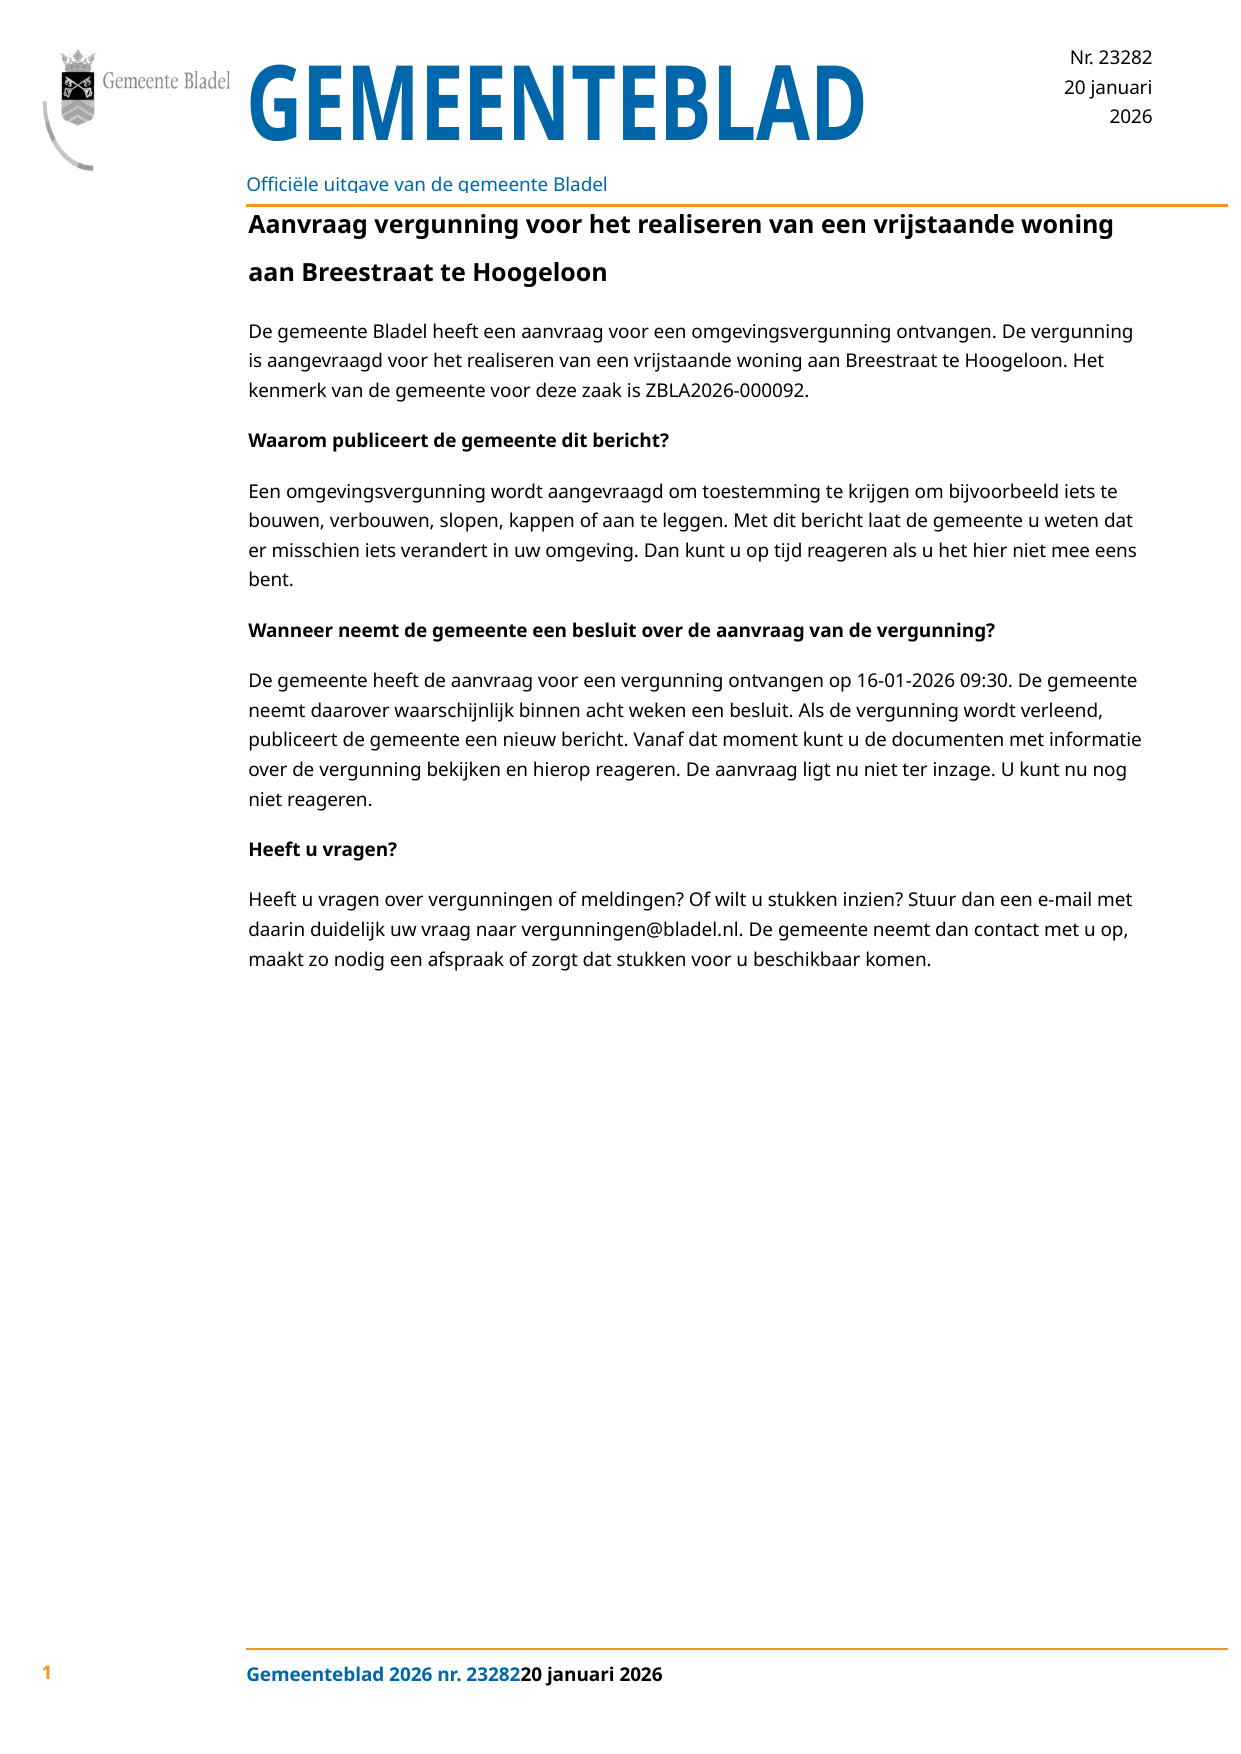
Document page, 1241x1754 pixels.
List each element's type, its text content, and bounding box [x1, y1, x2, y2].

text Waarom publiceert de gemeente dit bericht? [248, 427, 1152, 453]
text Een omgevingsvergunning wordt aangevraagd om toestemming te krijgen om bijvoorbeeld iets te bouwen, verbouwen, slopen, kappen of aan te leggen. Met dit bericht laat de gemeente u weten dat er misschien iets verandert in uw omgeving. Dan kunt u op tijd reageren als u het hier niet mee eens bent. [248, 478, 1152, 592]
text Wanneer neemt de gemeente een besluit over de aanvraag van de vergunning? [248, 617, 1152, 643]
text De gemeente Bladel heeft een aanvraag voor een omgevingsvergunning ontvangen. De vergunning is aangevraagd voor het realiseren van een vrijstaande woning aan Breestraat te Hoogeloon. Het kenmerk van de gemeente voor deze zaak is ZBLA2026-000092. [248, 318, 1152, 403]
text De gemeente heeft de aanvraag voor een vergunning ontvangen op 16-01-2026 09:30. De gemeente neemt daarover waarschijnlijk binnen acht weken een besluit. Als de vergunning wordt verleend, publiceert de gemeente een nieuw bericht. Vanaf dat moment kunt u de documenten met informatie over de vergunning bekijken en hierop reageren. De aanvraag ligt nu niet ter inzage. U kunt nu nog niet reageren. [248, 667, 1152, 812]
picture [41, 47, 231, 172]
text Aanvraag vergunning voor het realiseren van een vrijstaande woning aan Breestraat te Hoogeloon [248, 207, 1152, 288]
text Heeft u vragen? [248, 836, 1152, 862]
text Heeft u vragen over vergunningen of meldingen? Of wilt u stukken inzien? Stuur dan een e-mail met daarin duidelijk uw vraag naar vergunningen@bladel.nl. De gemeente neemt dan contact met u op, maakt zo nodig een afspraak of zorgt dat stukken voor u beschikbaar komen. [248, 887, 1152, 972]
